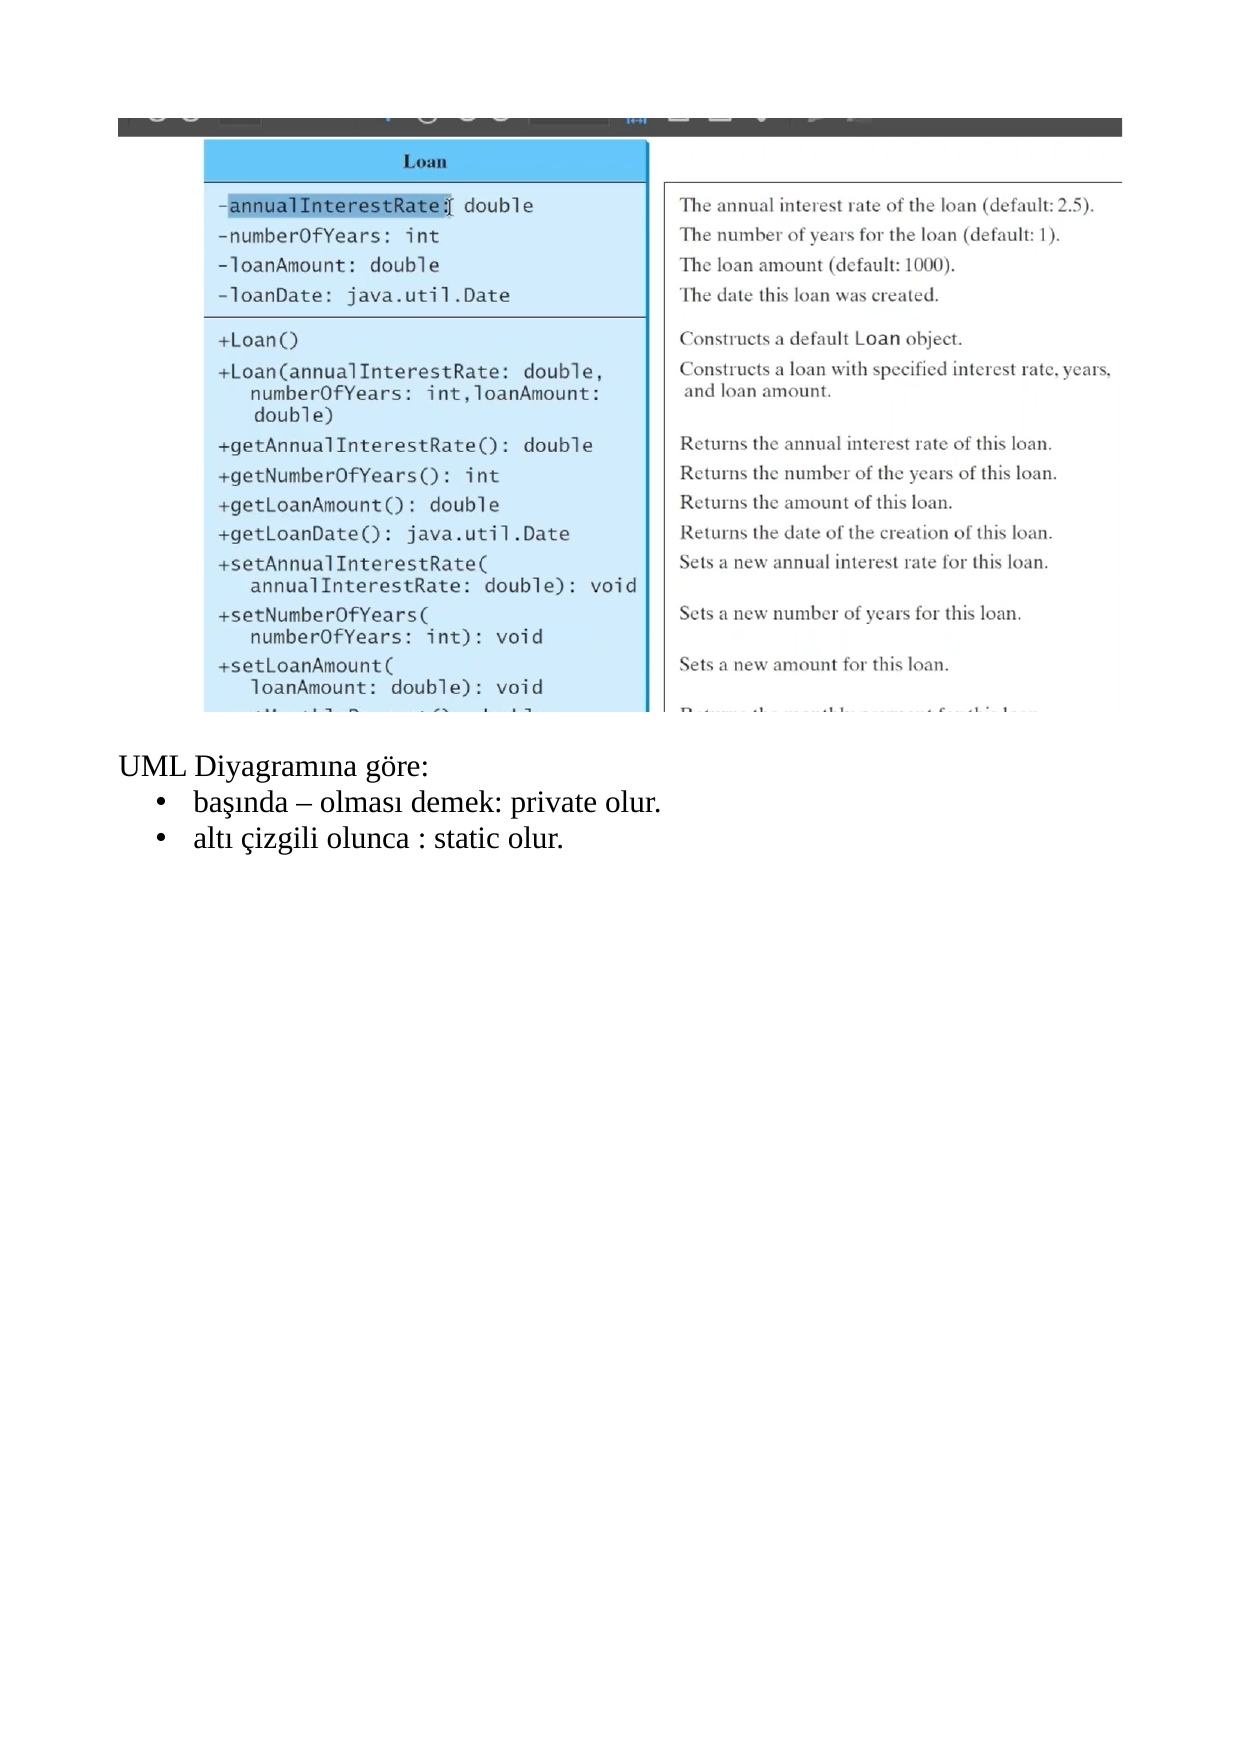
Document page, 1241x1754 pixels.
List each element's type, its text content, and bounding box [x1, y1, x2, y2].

list başında – olması demek: private olur. [156, 783, 1122, 819]
picture [118, 118, 1123, 712]
text UML Diyagramına göre: [118, 747, 1122, 783]
list altı çizgili olunca : static olur. [156, 819, 1122, 855]
